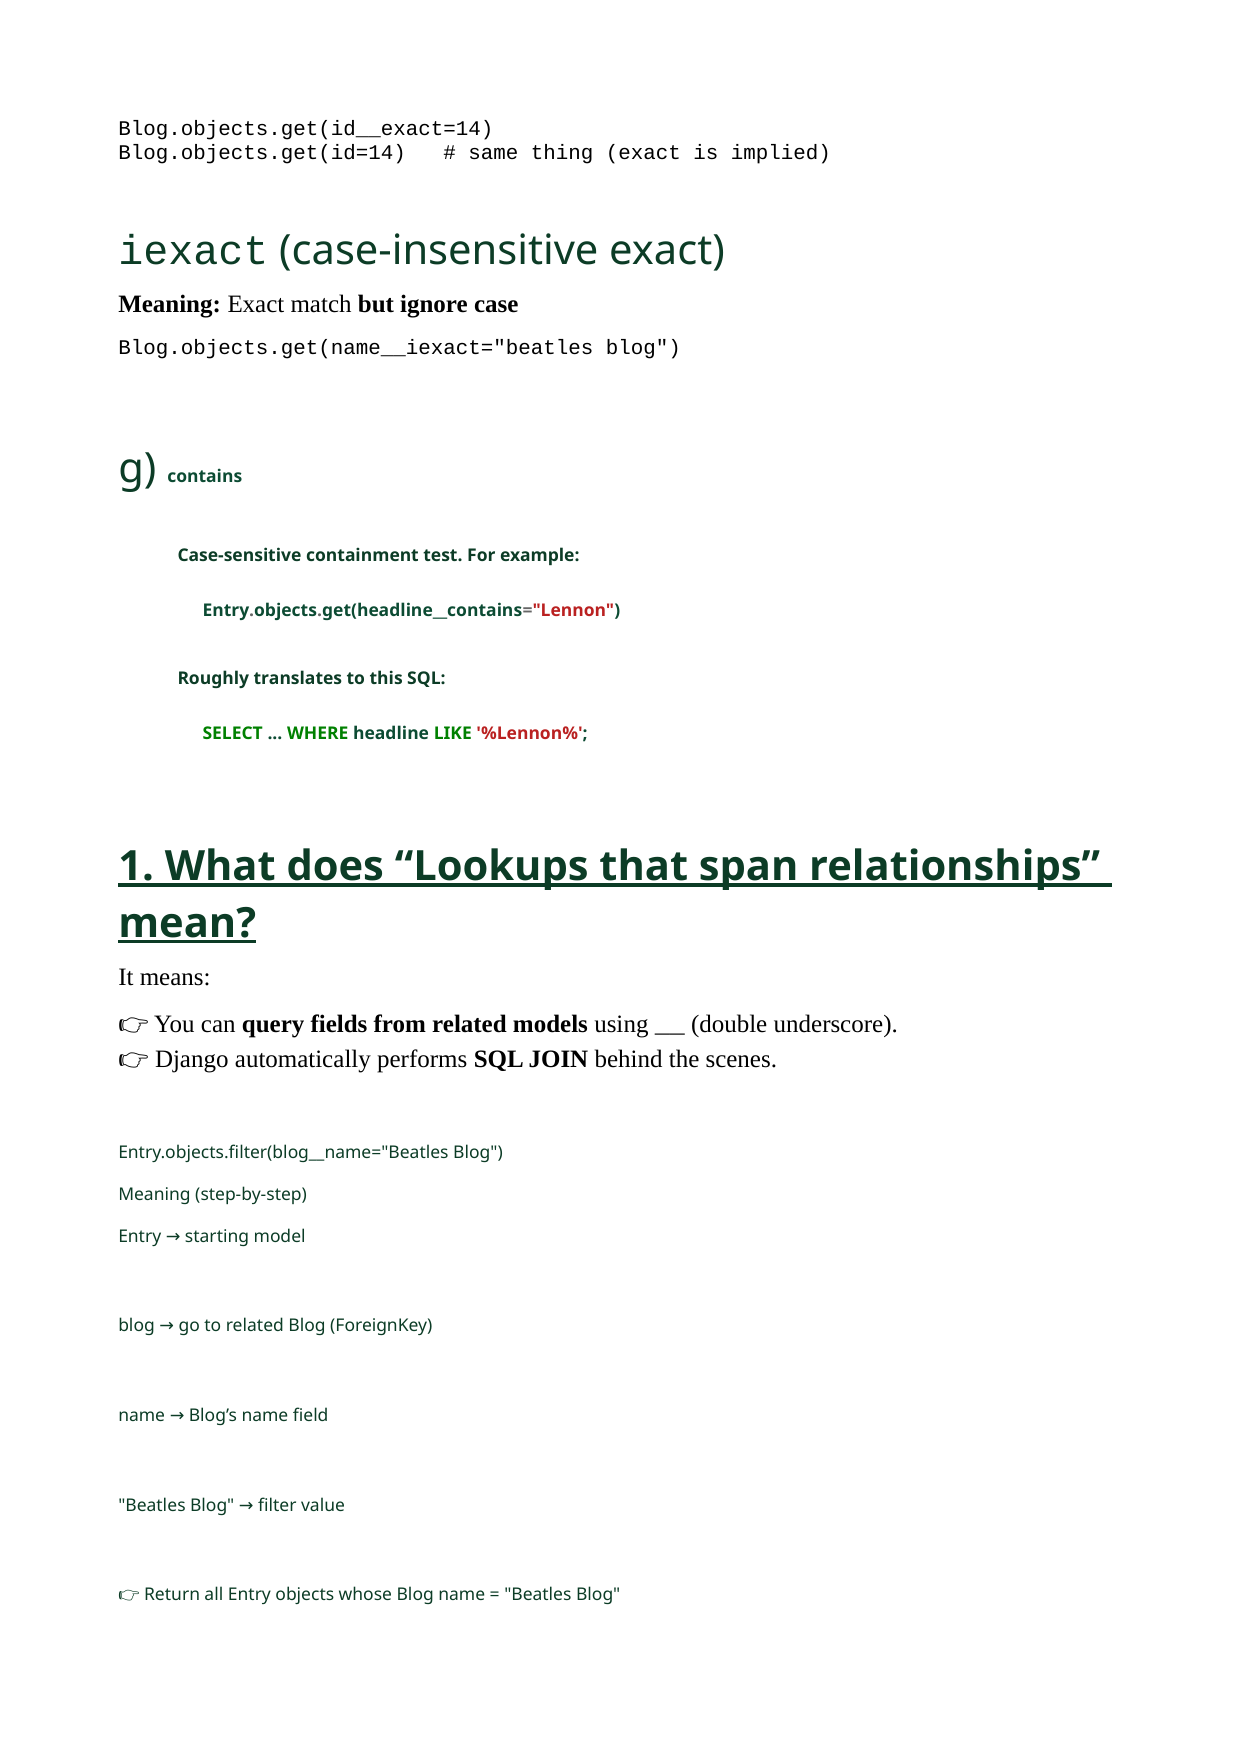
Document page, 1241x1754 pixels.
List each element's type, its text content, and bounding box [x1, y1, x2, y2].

text Entry → starting model [118, 1223, 1122, 1247]
text SELECT ... WHERE headline LIKE '%Lennon%'; [202, 720, 1097, 744]
text Meaning (step-by-step) [118, 1182, 1122, 1205]
text Entry.objects.filter(blog__name="Beatles Blog") [118, 1139, 1122, 1163]
list Case-sensitive containment test. For example: [177, 543, 1122, 566]
text Entry.objects.get(headline__contains="Lennon") [202, 598, 1097, 622]
text g) contains [118, 438, 1122, 494]
text 👉 Return all Entry objects whose Blog name = "Beatles Blog" [118, 1582, 1122, 1606]
subtitle 1. What does “Lookups that span relationships” mean? [118, 836, 1122, 949]
text "Beatles Blog" → filter value [118, 1492, 1122, 1516]
text 👉 You can query fields from related models using __ (double underscore). 👉 Django automatically performs SQL JOIN behind the scenes. [118, 1009, 1122, 1073]
text Blog.objects.get(id=14) # same thing (exact is implied) [118, 142, 1122, 165]
text Meaning: Exact match but ignore case [118, 289, 1122, 318]
text Blog.objects.get(id__exact=14) [118, 118, 1122, 142]
text It means: [118, 962, 1122, 990]
text name → Blog’s name field [118, 1403, 1122, 1427]
text blog → go to related Blog (ForeignKey) [118, 1313, 1122, 1337]
text Blog.objects.get(name__iexact="beatles blog") [118, 337, 1122, 361]
list Roughly translates to this SQL: [177, 665, 1122, 689]
subtitle iexact (case-insensitive exact) [118, 220, 1122, 277]
